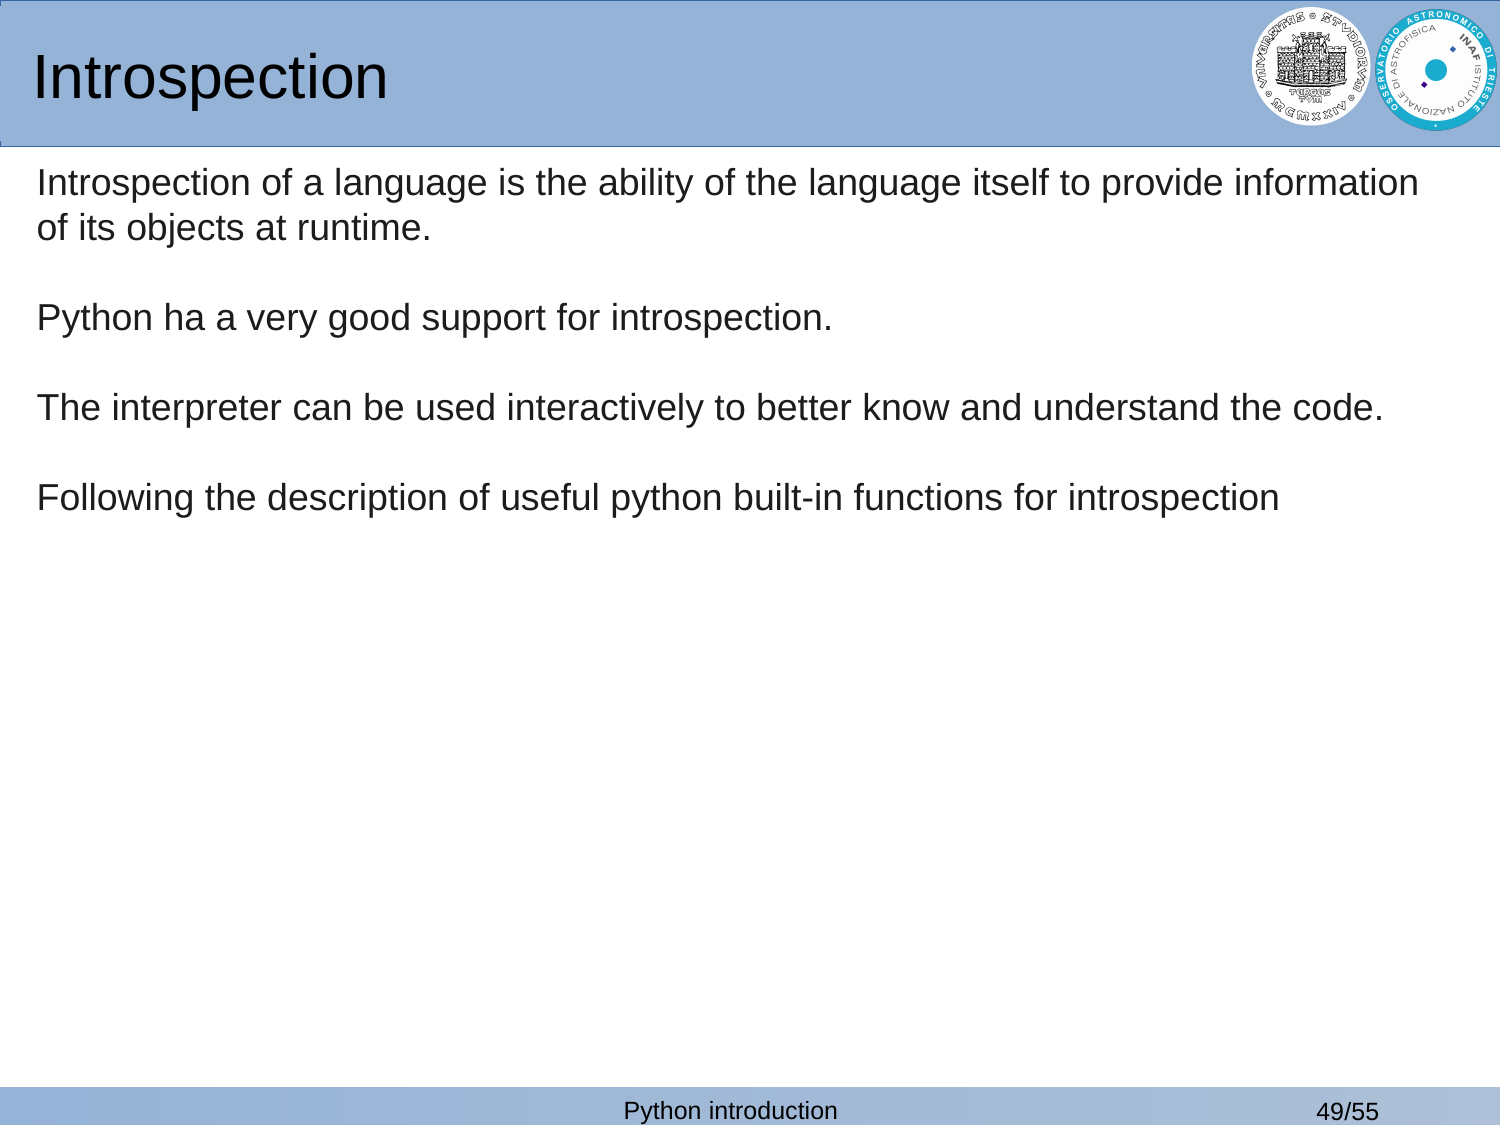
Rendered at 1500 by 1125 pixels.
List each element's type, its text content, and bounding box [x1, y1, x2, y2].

text_box Introspection [0, 5, 1243, 141]
list Introspection of a language is the ability of the language itself to provide information of its objects at runtime. Python ha a very good support for introspection. The interpreter can be used interactively to better know and understand the code. Following the description of useful python built-in functions for introspection [21, 150, 1455, 1087]
picture [1252, 0, 1500, 156]
